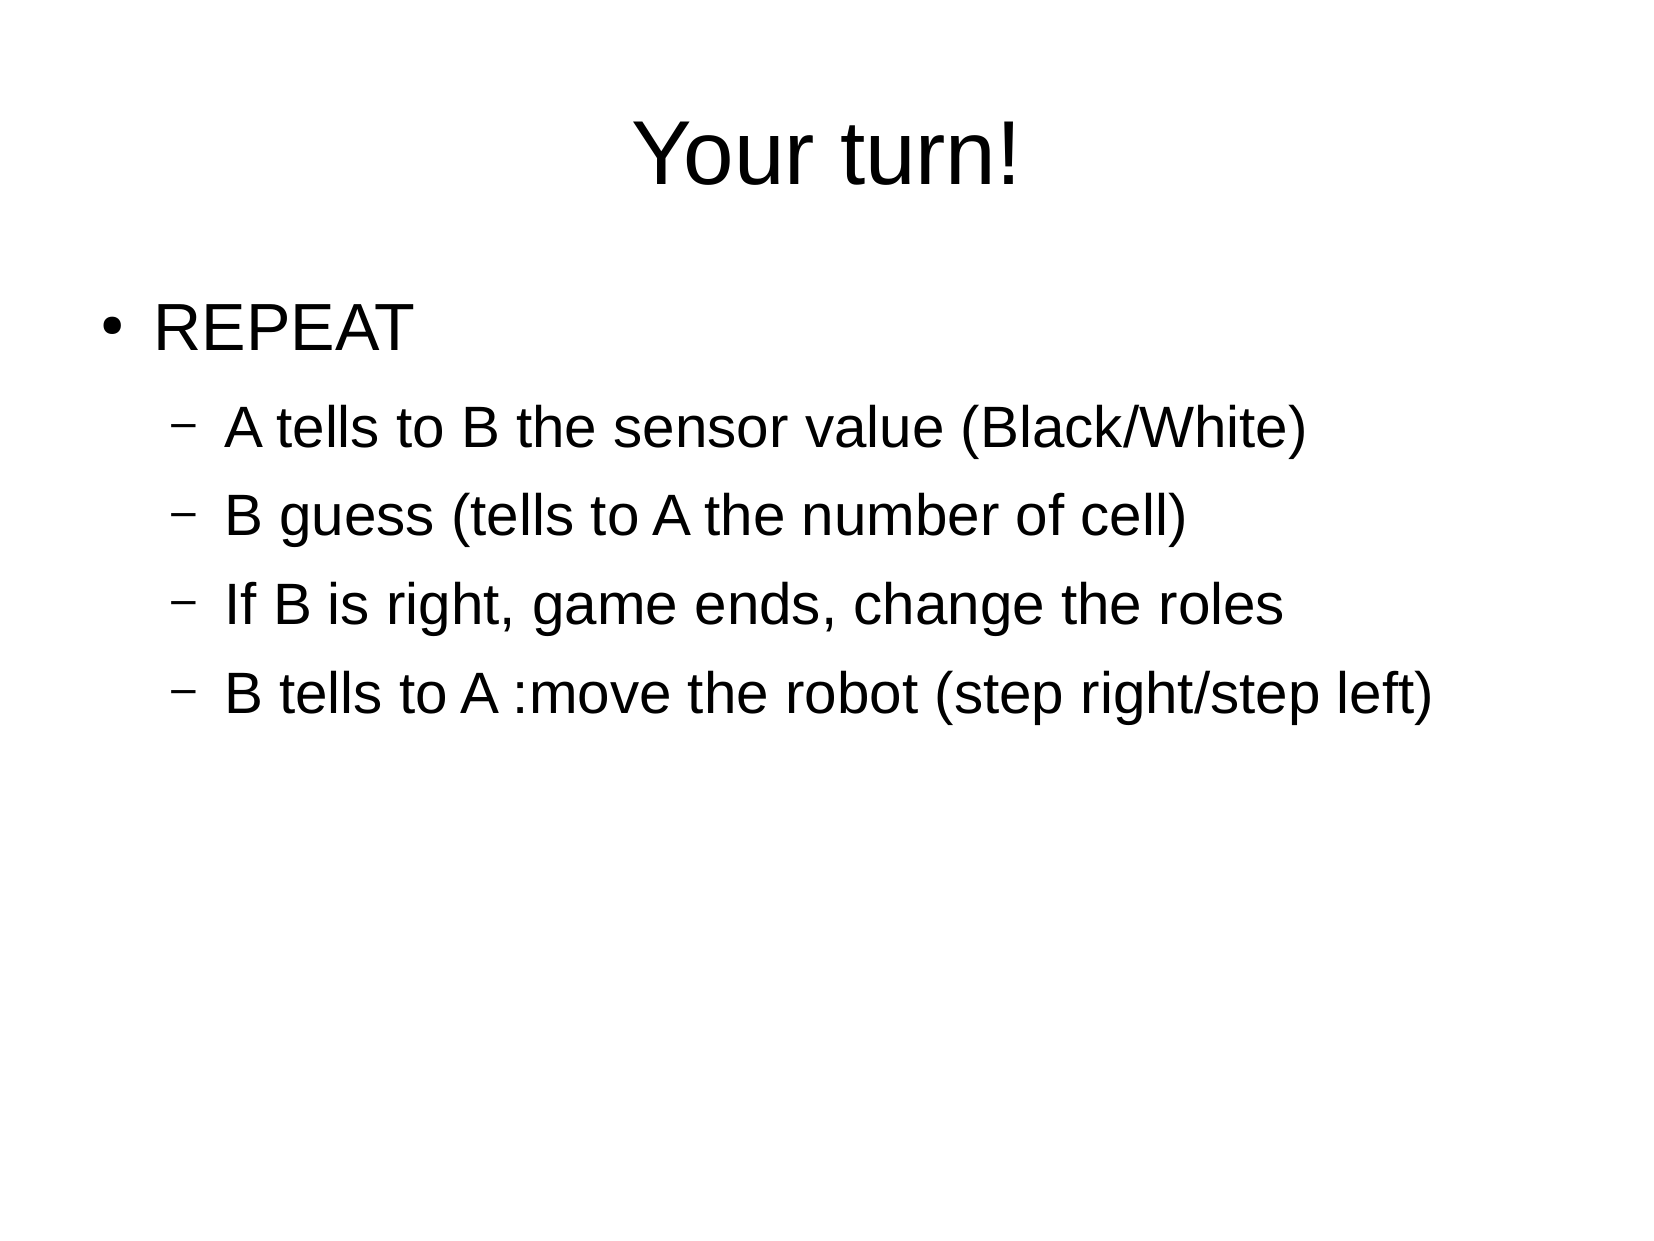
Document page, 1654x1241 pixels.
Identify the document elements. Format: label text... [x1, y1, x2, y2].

list REPEAT A tells to B the sensor value (Black/White) B guess (tells to A the number of cell) If B is right, game ends, change the roles B tells to A :move the robot (step right/step left) [82, 290, 1571, 1010]
title Your turn! [82, 49, 1571, 257]
